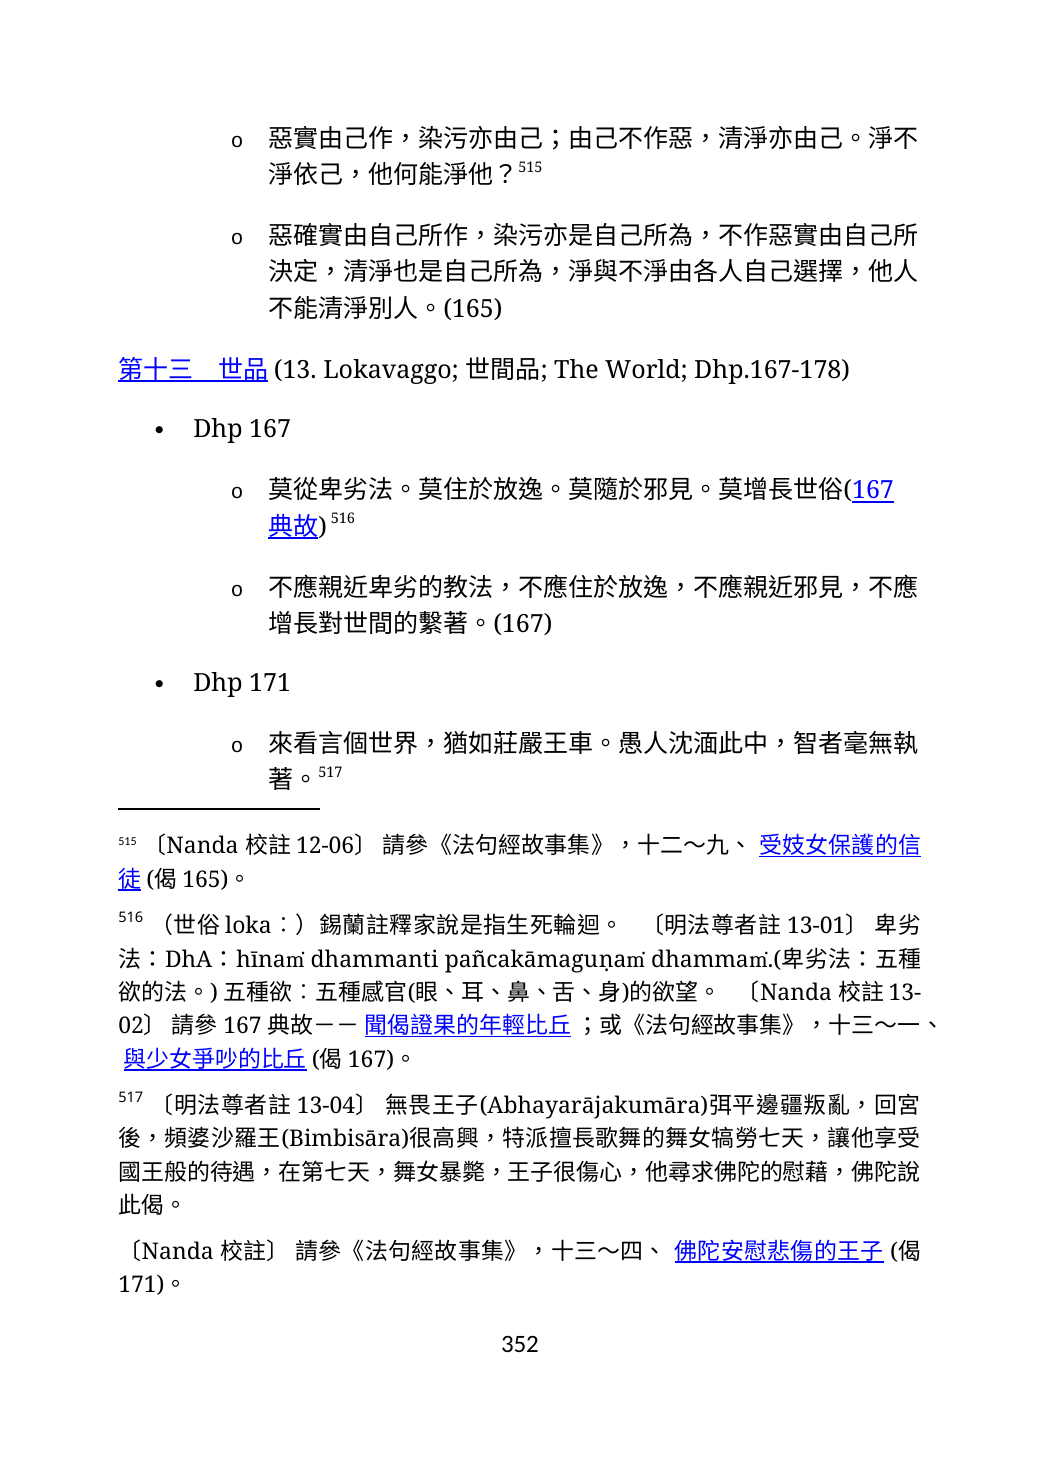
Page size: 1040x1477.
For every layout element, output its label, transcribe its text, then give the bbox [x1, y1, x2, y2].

list 〔Nanda 校註12-06〕 請參《法句經故事集》，十二～九、 受妓女保護的信徒 (偈 165)。 [118, 827, 921, 894]
list 惡實由己作，染污亦由己；由己不作惡，清淨亦由己。淨不淨依己，他何能淨他？ [231, 118, 921, 191]
list 〔Nanda 校註〕 請參《法句經故事集》，十三～四、 佛陀安慰悲傷的王子 (偈 171)。 [118, 1233, 921, 1299]
list 不應親近卑劣的教法，不應住於放逸，不應親近邪見，不應增長對世間的繫著。(167) [231, 567, 921, 640]
list 莫從卑劣法。莫住於放逸。莫隨於邪見。莫增長世俗(167典故) [231, 470, 921, 542]
list 〔明法尊者註13-04〕 無畏王子(Abhayarājakumāra)弭平邊疆叛亂，回宮後，頻婆沙羅王(Bimbisāra)很高興，特派擅長歌舞的舞女犒勞七天，讓他享受國王般的待遇，在第七天，舞女暴斃，王子很傷心，他尋求佛陀的慰藉，佛陀說此偈。 [118, 1086, 921, 1220]
list 來看言個世界，猶如莊嚴王車。愚人沈湎此中，智者毫無執著。 [231, 724, 921, 796]
list 惡確實由自己所作，染污亦是自己所為，不作惡實由自己所決定，清淨也是自己所為，淨與不淨由各人自己選擇，他人不能清淨別人。(165) [231, 216, 921, 324]
list Dhp 167 [156, 411, 921, 445]
list （世俗loka︰）錫蘭註釋家說是指生死輪迴。 〔明法尊者註13-01〕 卑劣法：DhA：hīnaṁ dhammanti pañcakāmaguṇaṁ dhammaṁ.(卑劣法：五種欲的法。) 五種欲︰五種感官(眼、耳、鼻、舌、身)的欲望。 〔Nanda 校註13-02〕 請參 167 典故－－ 聞偈證果的年輕比丘 ；或《法句經故事集》，十三～一、 與少女爭吵的比丘 (偈 167)。 [118, 906, 921, 1074]
text 第十三 世品 (13. Lokavaggo; 世間品; The World; Dhp.167-178) [118, 349, 921, 386]
list Dhp 171 [156, 665, 921, 699]
